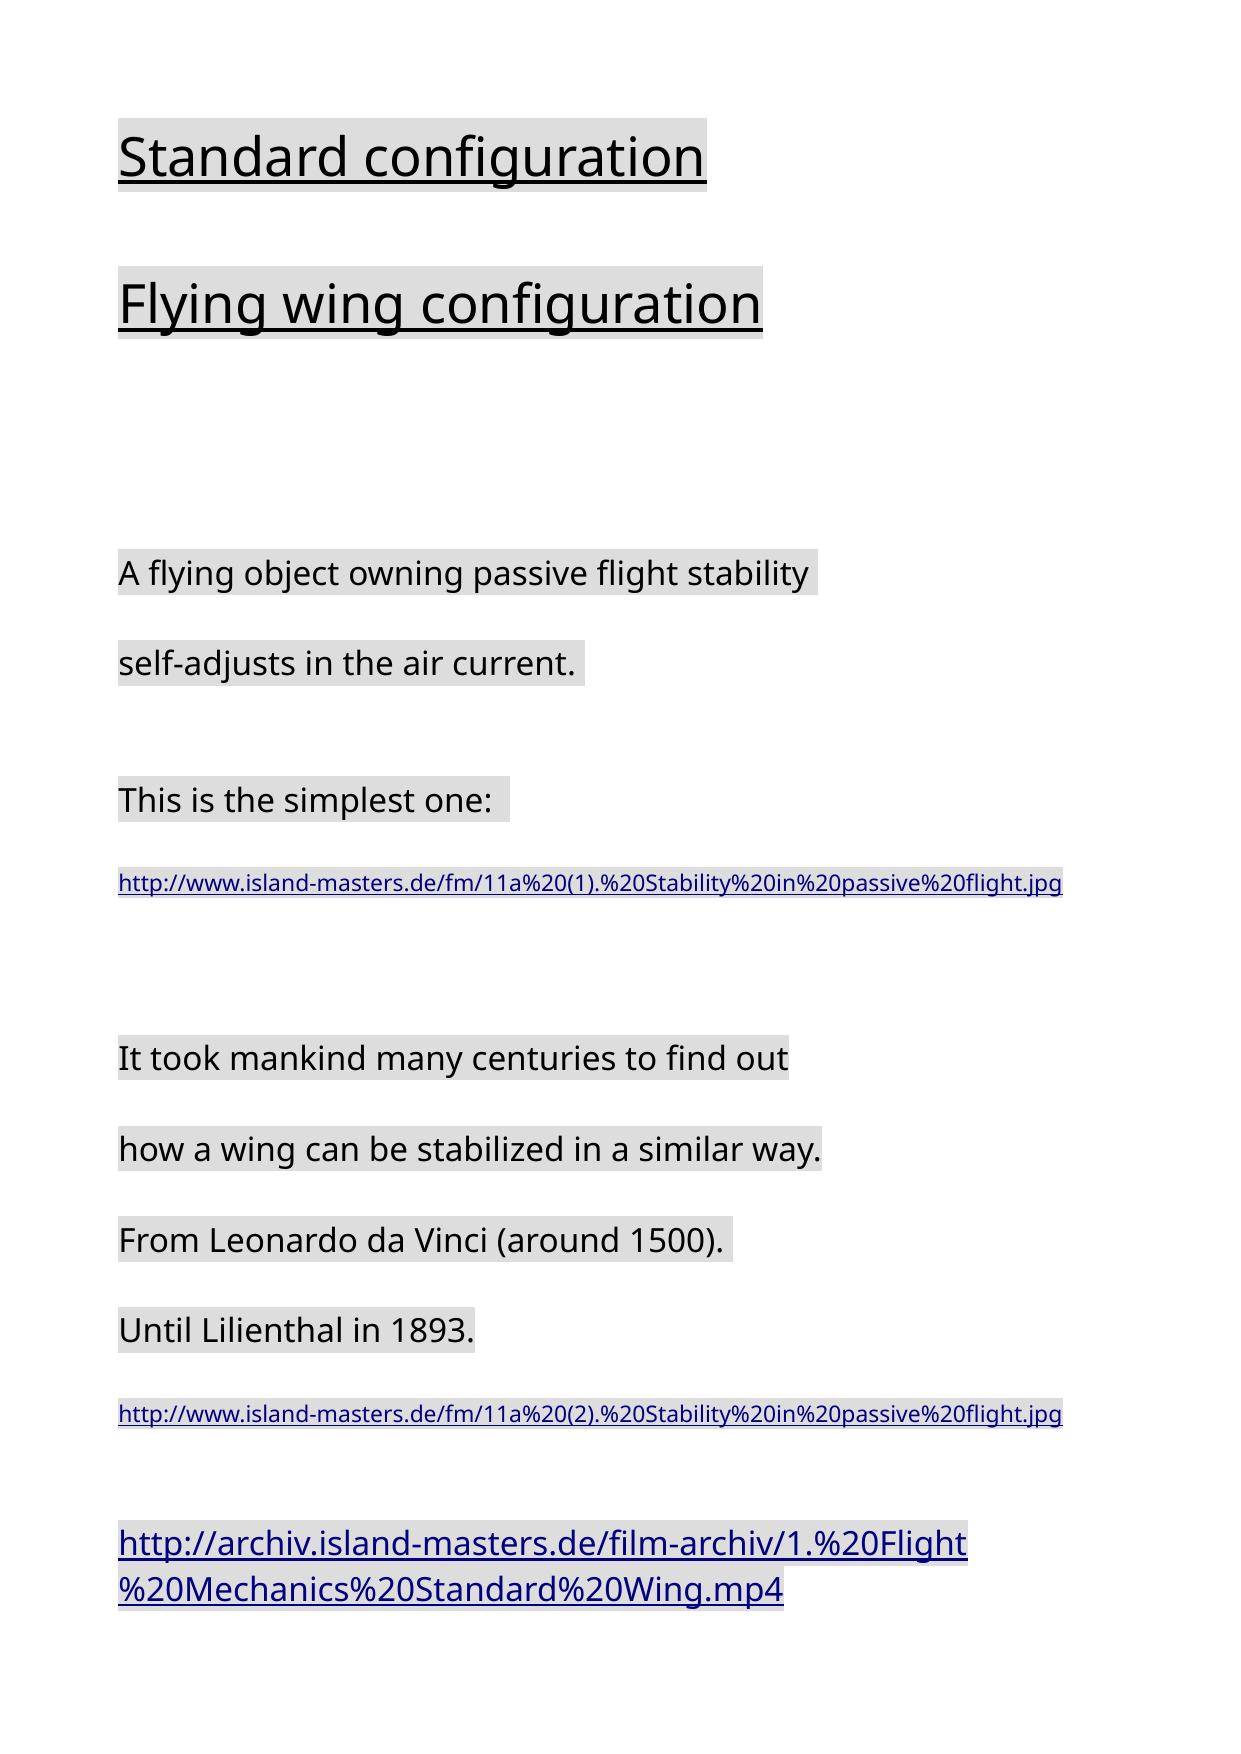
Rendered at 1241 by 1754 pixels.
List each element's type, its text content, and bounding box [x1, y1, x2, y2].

text self-adjusts in the air current. [118, 640, 1122, 686]
text Standard configuration [118, 118, 1122, 192]
text It took mankind many centuries to find out [118, 1035, 1122, 1080]
text This is the simplest one: [118, 776, 1122, 822]
text how a wing can be stabilized in a similar way. [118, 1126, 1122, 1171]
text http://www.island-masters.de/fm/11a%20(2).%20Stability%20in%20passive%20flight.jpg [118, 1398, 1122, 1429]
text http://www.island-masters.de/fm/11a%20(1).%20Stability%20in%20passive%20flight.jpg [118, 867, 1122, 898]
text Flying wing configuration [118, 266, 1122, 339]
text Until Lilienthal in 1893. [118, 1307, 1122, 1353]
text A flying object owning passive flight stability [118, 549, 1122, 595]
text http://archiv.island-masters.de/film-archiv/1.%20Flight%20Mechanics%20Standard%20Wing.mp4 [118, 1520, 1122, 1611]
text From Leonardo da Vinci (around 1500). [118, 1216, 1122, 1262]
